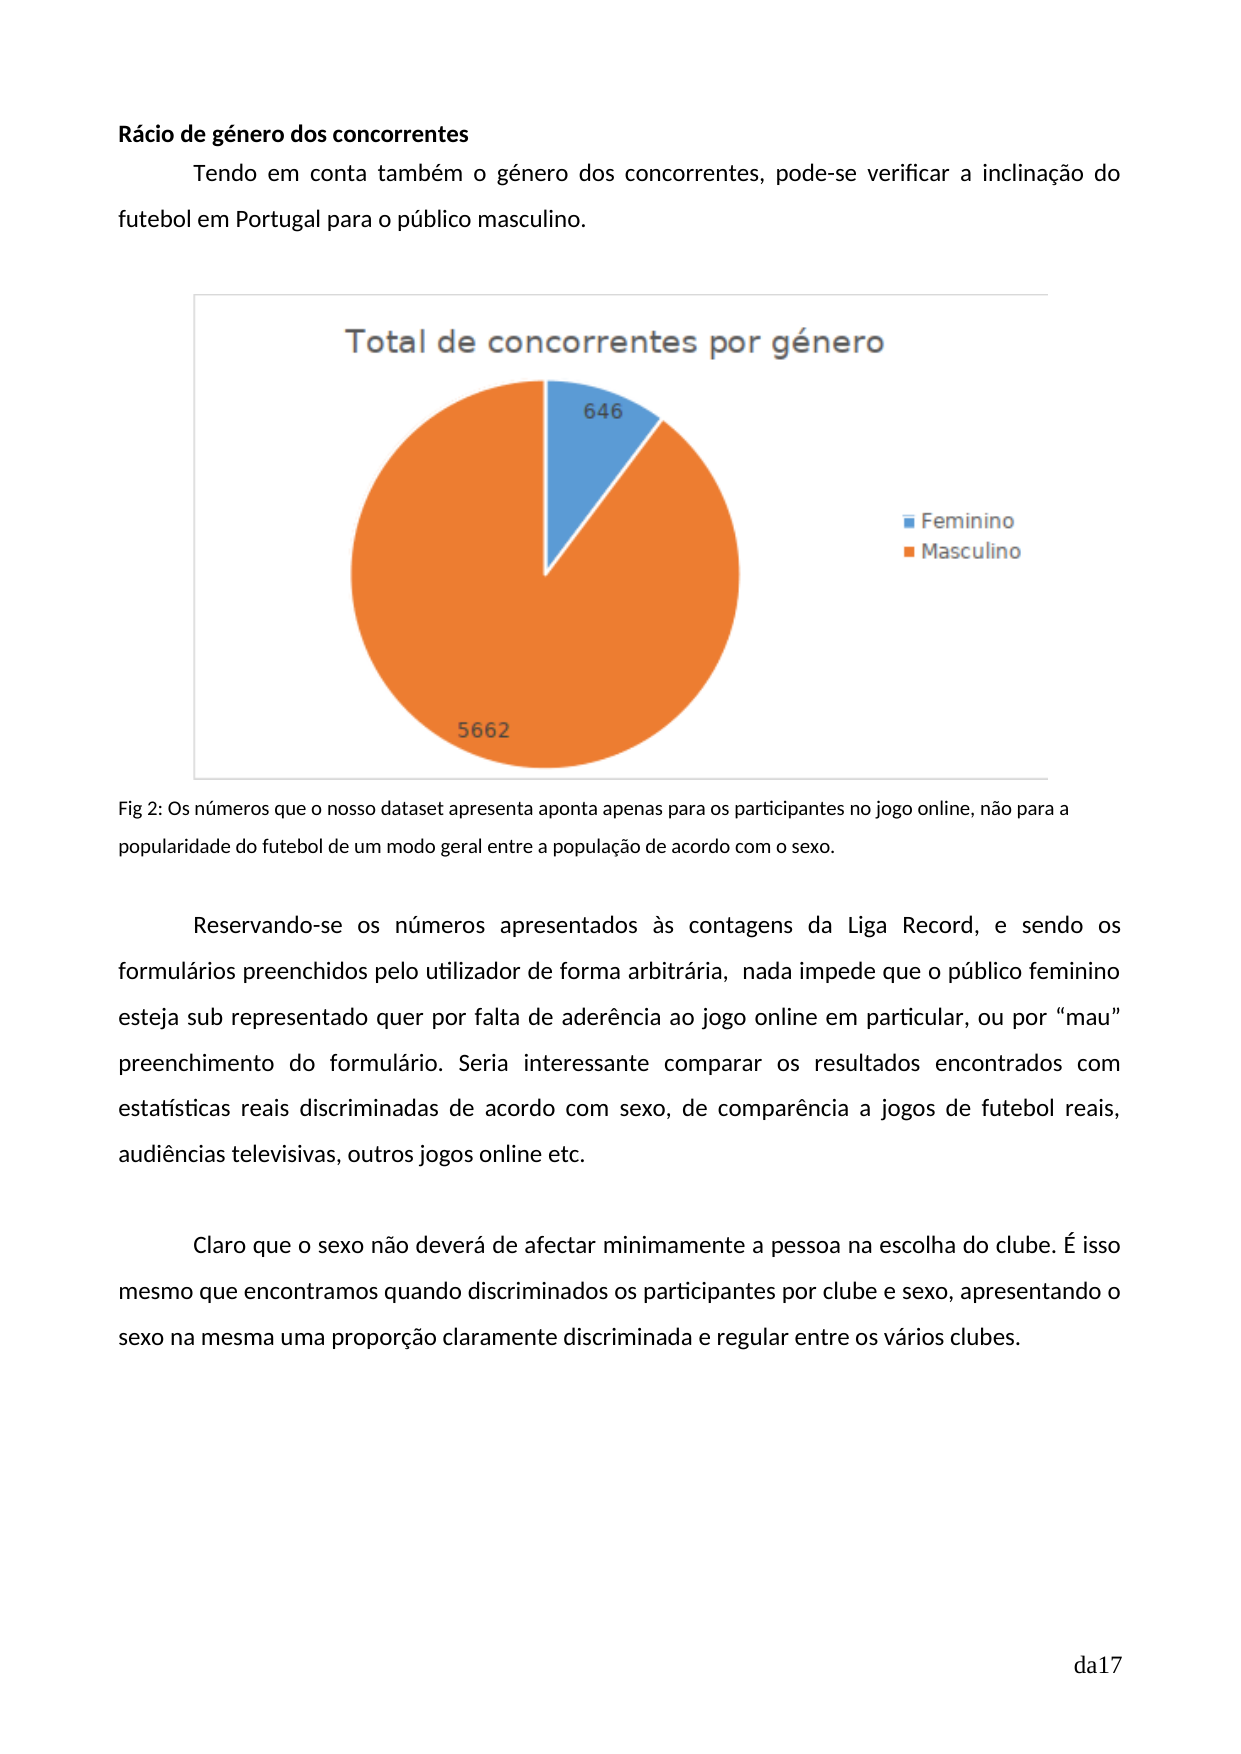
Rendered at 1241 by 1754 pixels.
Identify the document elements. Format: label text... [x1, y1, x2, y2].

text Reservando-se os números apresentados às contagens da Liga Record, e sendo os formulários preenchidos pelo utilizador de forma arbitrária, nada impede que o público feminino esteja sub representado quer por falta de aderência ao jogo online em particular, ou por “mau” preenchimento do formulário. Seria interessante comparar os resultados encontrados com estatísticas reais discriminadas de acordo com sexo, de comparência a jogos de futebol reais, audiências televisivas, outros jogos online etc. [118, 909, 1122, 1169]
subtitle Rácio de género dos concorrentes [118, 118, 1122, 149]
text Tendo em conta também o género dos concorrentes, pode-se verificar a inclinação do futebol em Portugal para o público masculino. [118, 157, 1122, 233]
text Claro que o sexo não deverá de afectar minimamente a pessoa na escolha do clube. É isso mesmo que encontramos quando discriminados os participantes por clube e sexo, apresentando o sexo na mesma uma proporção claramente discriminada e regular entre os vários clubes. [118, 1230, 1122, 1352]
text Fig 2: Os números que o nosso dataset apresenta aponta apenas para os participantes no jogo online, não para a popularidade do futebol de um modo geral entre a população de acordo com o sexo. [118, 795, 1122, 859]
picture [192, 294, 1048, 780]
